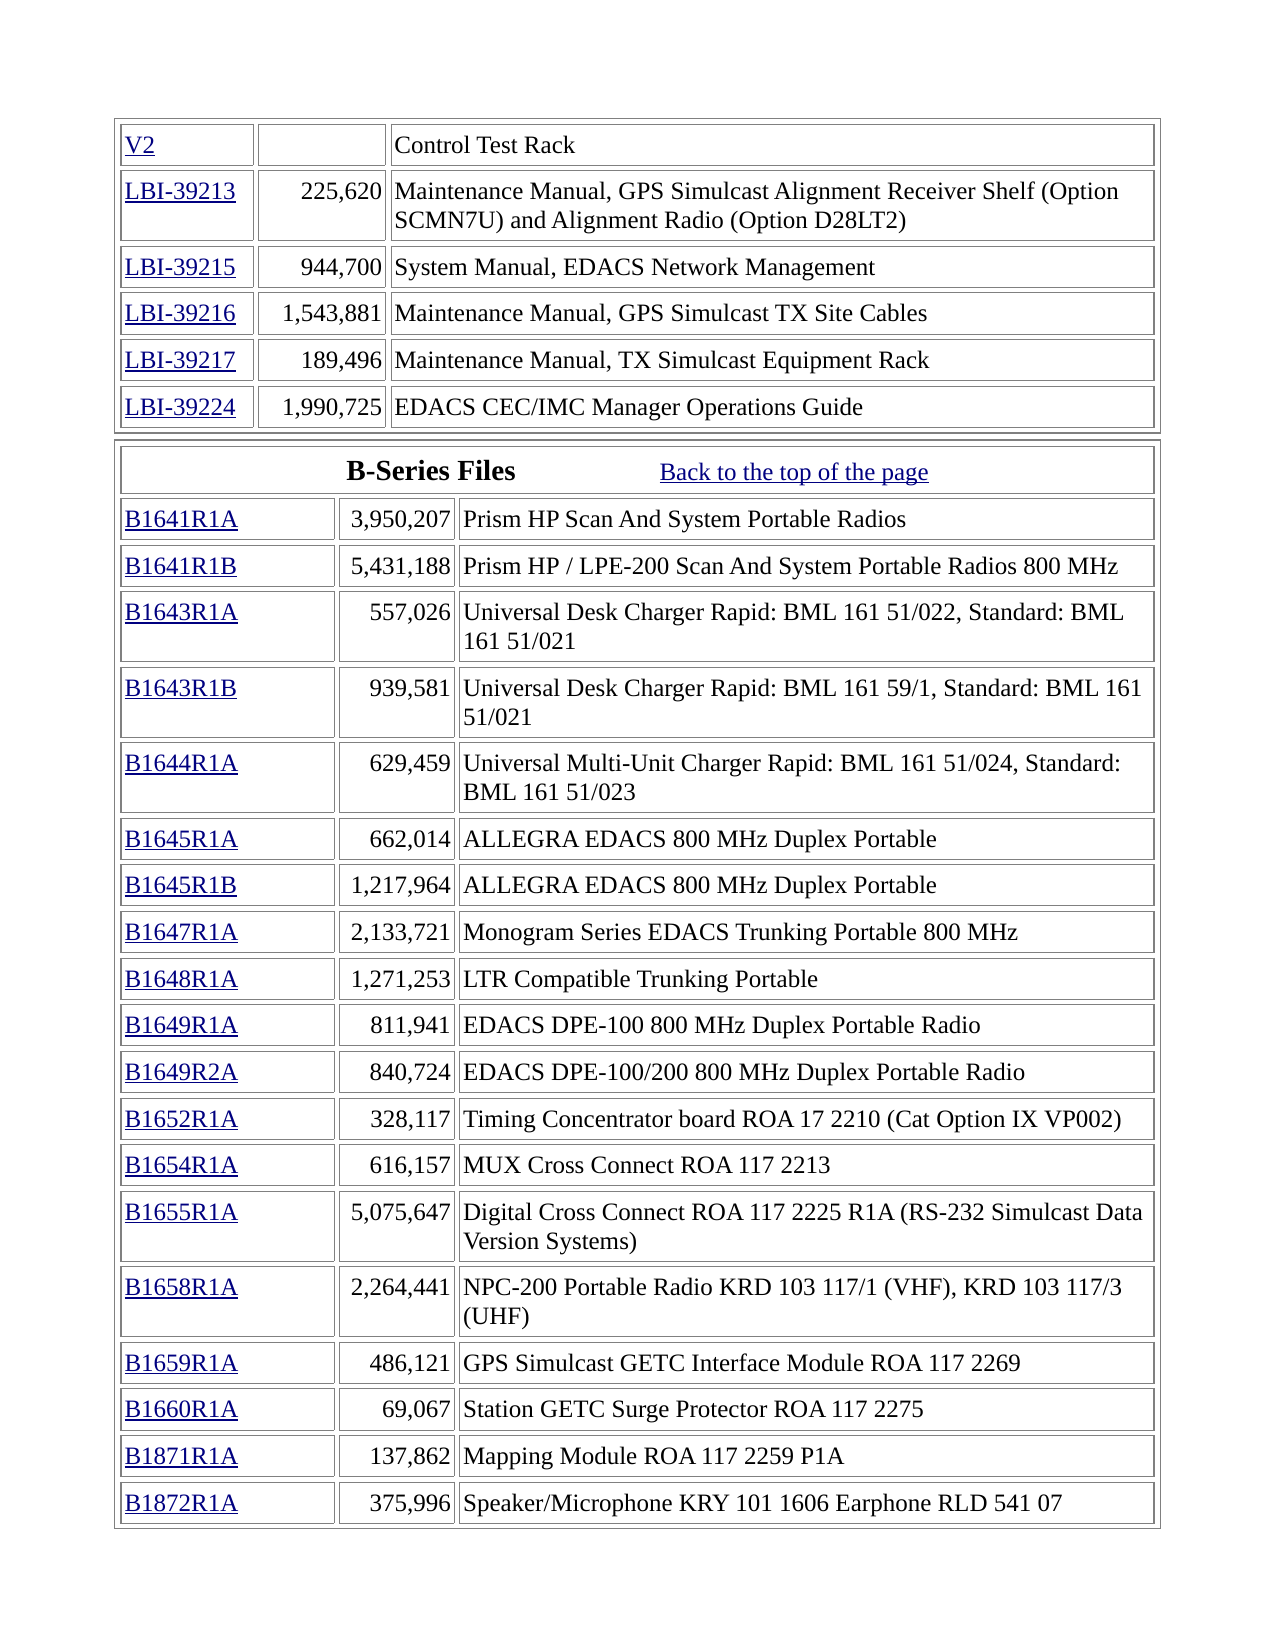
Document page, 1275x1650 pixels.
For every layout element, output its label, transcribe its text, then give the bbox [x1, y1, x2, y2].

table_cell LBI-39217 [118, 334, 255, 380]
table_cell 5,431,188 [337, 539, 457, 586]
table_cell EDACS DPE-100 800 MHz Duplex Portable Radio [457, 999, 1157, 1045]
table_cell 1,217,964 [337, 859, 457, 905]
table_cell B1643R1B [118, 661, 337, 737]
table_cell B1647R1A [118, 905, 337, 952]
table_cell B1641R1B [118, 539, 337, 586]
table_cell 944,700 [255, 240, 388, 287]
table_cell 811,941 [337, 999, 457, 1045]
table_cell LTR Compatible Trunking Portable [457, 952, 1157, 999]
table_cell Station GETC Surge Protector ROA 117 2275 [457, 1383, 1157, 1429]
table_cell LBI-39215 [118, 240, 255, 287]
table_cell B1655R1A [118, 1185, 337, 1261]
table_cell B1649R2A [118, 1045, 337, 1092]
table_cell Universal Multi-Unit Charger Rapid: BML 161 51/024, Standard: BML 161 51/023 [457, 737, 1157, 812]
table_cell LBI-39213 [118, 165, 255, 240]
table_cell Speaker/Microphone KRY 101 1606 Earphone RLD 541 07 [457, 1476, 1157, 1523]
table_cell Monogram Series EDACS Trunking Portable 800 MHz [457, 905, 1157, 952]
table_cell B1645R1A [118, 812, 337, 859]
table_cell 486,121 [337, 1336, 457, 1383]
table_cell ALLEGRA EDACS 800 MHz Duplex Portable [457, 812, 1157, 859]
table_cell 662,014 [337, 812, 457, 859]
table_cell B1659R1A [118, 1336, 337, 1383]
table_cell B1643R1A [118, 586, 337, 661]
table_cell NPC-200 Portable Radio KRD 103 117/1 (VHF), KRD 103 117/3 (UHF) [457, 1261, 1157, 1336]
table_cell GPS Simulcast GETC Interface Module ROA 117 2269 [457, 1336, 1157, 1383]
table_cell Prism HP / LPE-200 Scan And System Portable Radios 800 MHz [457, 539, 1157, 586]
table_cell V2 [118, 119, 255, 165]
table_header B-Series Files Back to the top of the page [118, 441, 1157, 492]
table_cell 1,990,725 [255, 380, 388, 427]
table_cell Timing Concentrator board ROA 17 2210 (Cat Option IX VP002) [457, 1092, 1157, 1139]
table_cell 616,157 [337, 1139, 457, 1185]
table_cell 69,067 [337, 1383, 457, 1429]
table_cell 5,075,647 [337, 1185, 457, 1261]
table_cell B1641R1A [118, 493, 337, 539]
table_cell 557,026 [337, 586, 457, 661]
table_cell B1871R1A [118, 1430, 337, 1476]
table_cell 939,581 [337, 661, 457, 737]
table_cell Maintenance Manual, TX Simulcast Equipment Rack [388, 334, 1157, 380]
table_cell Universal Desk Charger Rapid: BML 161 51/022, Standard: BML 161 51/021 [457, 586, 1157, 661]
table_cell Mapping Module ROA 117 2259 P1A [457, 1430, 1157, 1476]
table_cell EDACS CEC/IMC Manager Operations Guide [388, 380, 1157, 427]
table_cell 1,543,881 [255, 287, 388, 333]
table_cell Universal Desk Charger Rapid: BML 161 59/1, Standard: BML 161 51/021 [457, 661, 1157, 737]
table_cell B1645R1B [118, 859, 337, 905]
table_cell LBI-39224 [118, 380, 255, 427]
table_cell B1652R1A [118, 1092, 337, 1139]
table_cell [255, 119, 388, 165]
table_cell 137,862 [337, 1430, 457, 1476]
table_cell Control Test Rack [388, 119, 1157, 165]
table_cell 629,459 [337, 737, 457, 812]
table_cell Maintenance Manual, GPS Simulcast Alignment Receiver Shelf (Option SCMN7U) and Alignment Radio (Option D28LT2) [388, 165, 1157, 240]
table_cell LBI-39216 [118, 287, 255, 333]
table_cell 1,271,253 [337, 952, 457, 999]
table_cell 189,496 [255, 334, 388, 380]
table_cell Maintenance Manual, GPS Simulcast TX Site Cables [388, 287, 1157, 333]
table_cell Prism HP Scan And System Portable Radios [457, 493, 1157, 539]
table_cell 3,950,207 [337, 494, 457, 539]
table_cell B1654R1A [118, 1139, 337, 1185]
table_cell B1648R1A [118, 952, 337, 999]
table_cell 840,724 [337, 1045, 457, 1092]
table_cell Digital Cross Connect ROA 117 2225 R1A (RS-232 Simulcast Data Version Systems) [457, 1185, 1157, 1261]
table_cell 225,620 [255, 165, 388, 240]
table_cell 2,133,721 [337, 905, 457, 952]
table_cell 375,996 [337, 1476, 457, 1523]
table_cell ALLEGRA EDACS 800 MHz Duplex Portable [457, 859, 1157, 905]
table_cell 2,264,441 [337, 1261, 457, 1336]
table_cell B1649R1A [118, 999, 337, 1045]
table_cell System Manual, EDACS Network Management [388, 240, 1157, 287]
table_cell 328,117 [337, 1092, 457, 1139]
table_cell B1644R1A [118, 737, 337, 812]
table_cell MUX Cross Connect ROA 117 2213 [457, 1139, 1157, 1185]
table_cell EDACS DPE-100/200 800 MHz Duplex Portable Radio [457, 1045, 1157, 1092]
table_cell B1872R1A [118, 1476, 337, 1523]
table_cell B1660R1A [118, 1383, 337, 1429]
table_cell B1658R1A [118, 1261, 337, 1336]
